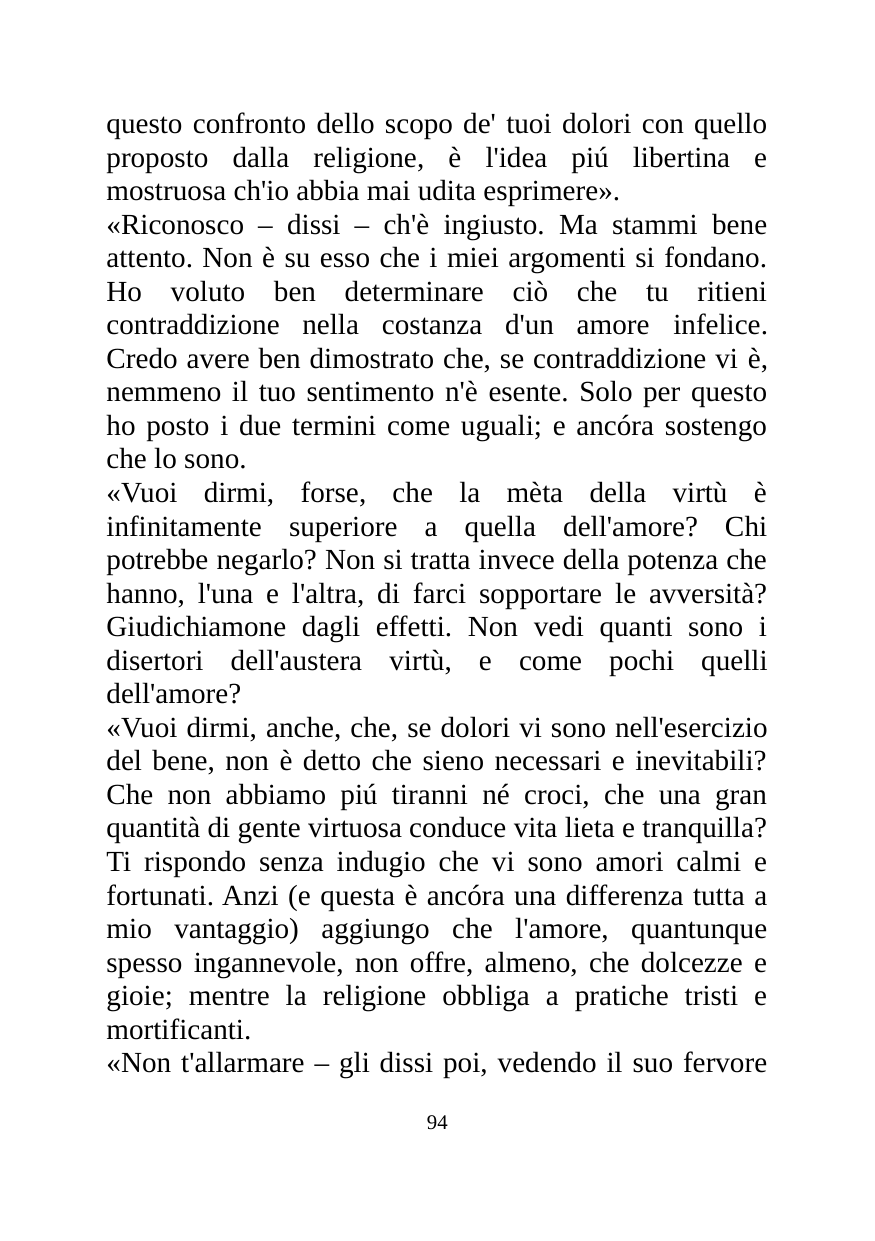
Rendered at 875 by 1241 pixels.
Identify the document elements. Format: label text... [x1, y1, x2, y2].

text questo confronto dello scopo de' tuoi dolori con quello proposto dalla religione, è l'idea piú libertina e mostruosa ch'io abbia mai udita esprimere». [106, 106, 768, 207]
text «Vuoi dirmi, anche, che, se dolori vi sono nell'esercizio del bene, non è detto che sieno necessari e inevitabili? Che non abbiamo piú tiranni né croci, che una gran quantità di gente virtuosa conduce vita lieta e tranquilla? Ti rispondo senza indugio che vi sono amori calmi e fortunati. Anzi (e questa è ancóra una differenza tutta a mio vantaggio) aggiungo che l'amore, quantunque spesso ingannevole, non offre, almeno, che dolcezze e gioie; mentre la religione obbliga a pratiche tristi e mortificanti. [106, 710, 768, 1045]
text «Vuoi dirmi, forse, che la mèta della virtù è infinitamente superiore a quella dell'amore? Chi potrebbe negarlo? Non si tratta invece della potenza che hanno, l'una e l'altra, di farci sopportare le avversità? Giudichiamone dagli effetti. Non vedi quanti sono i disertori dell'austera virtù, e come pochi quelli dell'amore? [106, 475, 768, 710]
text «Riconosco ‒ dissi ‒ ch'è ingiusto. Ma stammi bene attento. Non è su esso che i miei argomenti si fondano. Ho voluto ben determinare ciò che tu ritieni contraddizione nella costanza d'un amore infelice. Credo avere ben dimostrato che, se contraddizione vi è, nemmeno il tuo sentimento n'è esente. Solo per questo ho posto i due termini come uguali; e ancóra sostengo che lo sono. [106, 207, 768, 475]
text «Non t'allarmare ‒ gli dissi poi, vedendo il suo fervore [106, 1045, 768, 1079]
